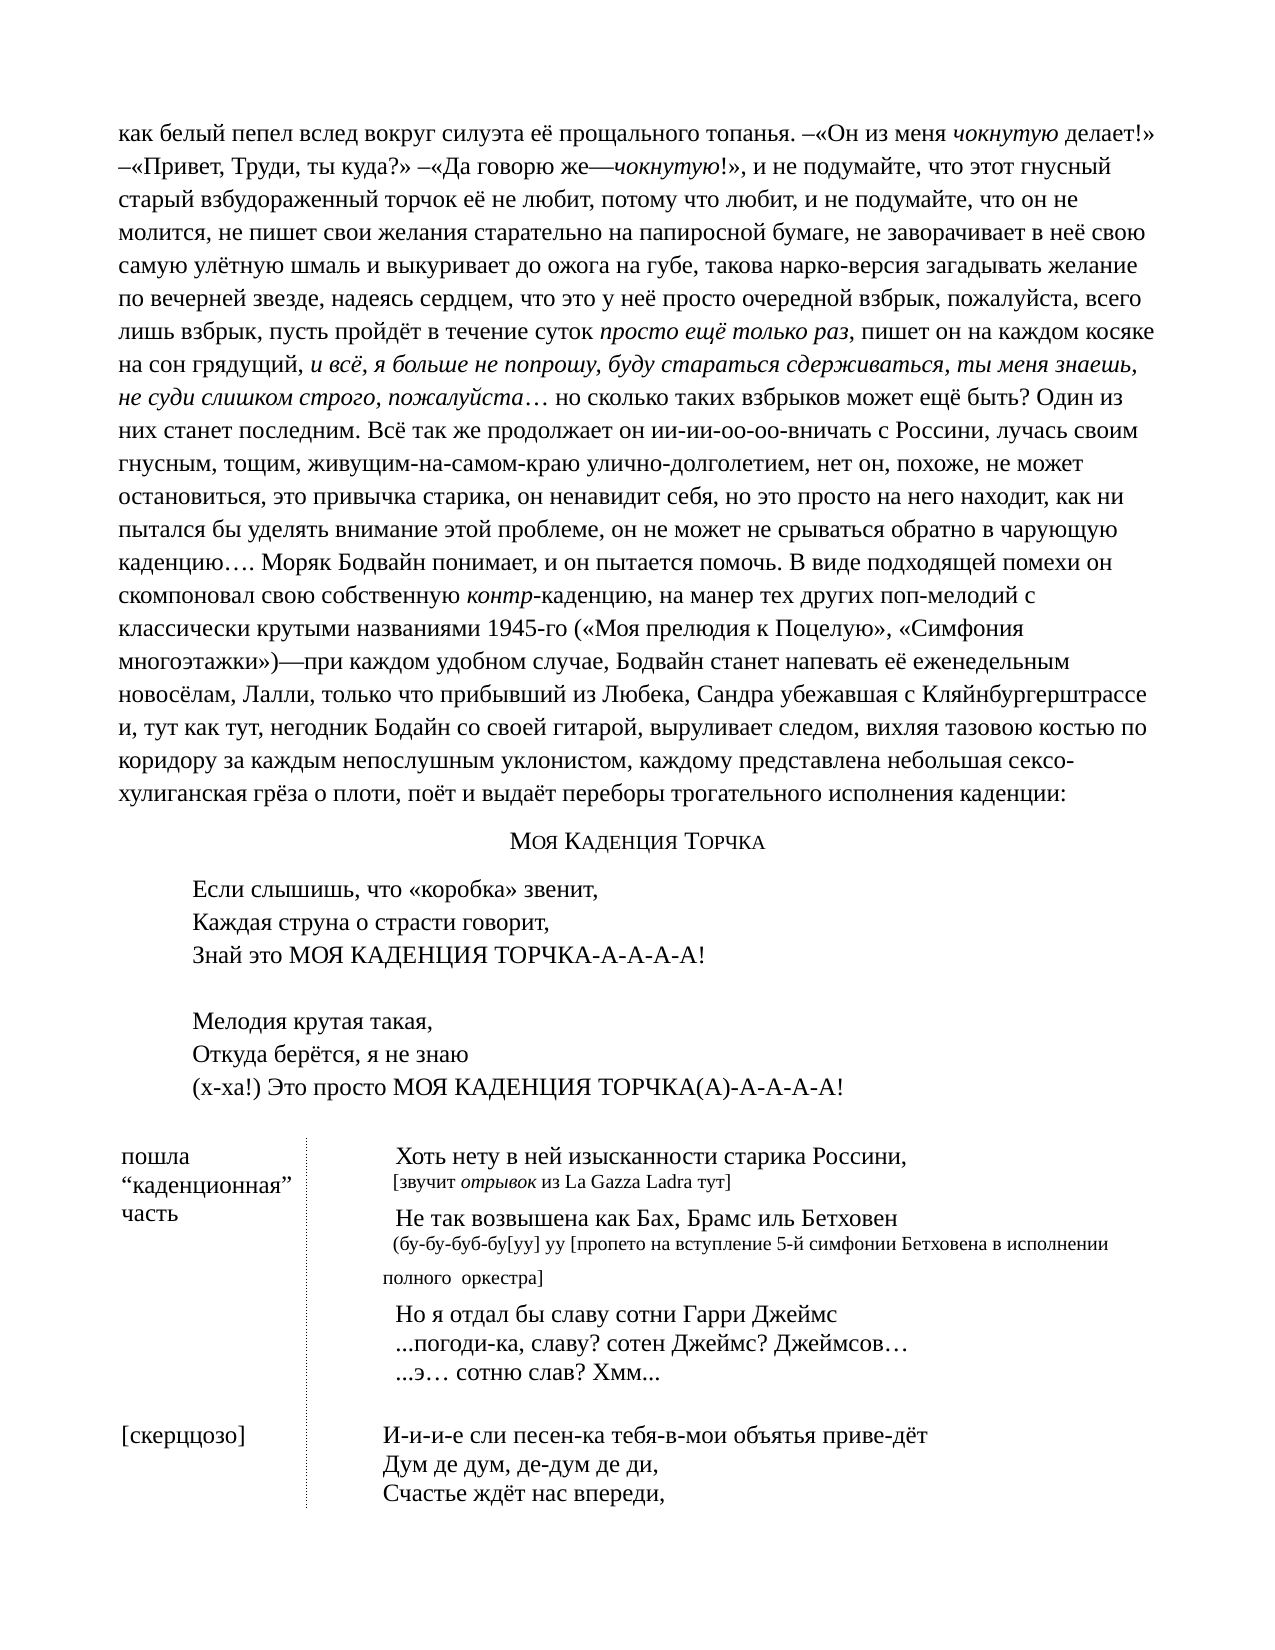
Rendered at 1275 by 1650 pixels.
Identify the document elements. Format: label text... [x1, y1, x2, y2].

text (х-ха!) Это просто МОЯ КАДЕНЦИЯ ТОРЧКА(А)-А-А-А-А! [192, 1072, 1157, 1101]
text Моя Каденция Торчка [118, 826, 1157, 855]
table_cell [скерццозо] [118, 1388, 306, 1509]
text Откуда берётся, я не знаю [192, 1039, 1157, 1068]
text Если слышишь, что «коробка» звенит, [192, 874, 1157, 902]
text как белый пепел вслед вокруг силуэта её прощального топанья. –«Он из меня чокнутую делает!» –«Привет, Труди, ты куда?» –«Да говорю же—чокнутую!», и не подумайте, что этот гнусный старый взбудораженный торчок её не любит, потому что любит, и не подумайте, что он не молится, не пишет свои желания старательно на папиросной бумаге, не заворачивает в неё свою самую улётную шмаль и выкуривает до ожога на губе, такова нарко-версия загадывать желание по вечерней звезде, надеясь сердцем, что это у неё просто очередной взбрык, пожалуйста, всего лишь взбрык, пусть пройдёт в течение суток просто ещё только раз, пишет он на каждом косяке на сон грядущий, и всё, я больше не попрошу, буду стараться сдерживаться, ты меня знаешь, не суди слишком строго, пожалуйста… но сколько таких взбрыков может ещё быть? Один из них станет последним. Всё так же продолжает он ии-ии-оо-оо-вничать с Россини, лучась своим гнусным, тощим, живущим-на-самом-краю улично-долголетием, нет он, похоже, не может остановиться, это привычка старика, он ненавидит себя, но это просто на него находит, как ни пытался бы уделять внимание этой проблеме, он не может не срываться обратно в чарующую каденцию…. Моряк Бодвайн понимает, и он пытается помочь. В виде подходящей помехи он скомпоновал свою собственную контр-каденцию, на манер тех других поп-мелодий с классически крутыми названиями 1945-го («Моя прелюдия к Поцелую», «Симфония многоэтажки»)—при каждом удобном случае, Бодвайн станет напевать её еженедельным новосёлам, Лалли, только что прибывший из Любека, Сандра убежавшая с Кляйнбургерштрассе и, тут как тут, негодник Бодайн со своей гитарой, выруливает следом, вихляя тазовою костью по коридору за каждым непослушным уклонистом, каждому представлена небольшая сексо-хулиганская грёза о плоти, поёт и выдаёт переборы трогательного исполнения каденции: [118, 118, 1157, 807]
table_header пошла “каденционная” часть [118, 1138, 306, 1388]
text Каждая струна о страсти говорит, [192, 907, 1157, 936]
text Знай это МОЯ КАДЕНЦИЯ ТОРЧКА-А-А-А-А! [192, 940, 1157, 968]
table_header Хоть нету в ней изысканности старика Россини, [звучит отрывок из La Gazza Ladra тут] Не так возвышена как Бах, Брамс иль Бетховен (бу-бу-буб-бу[уу] уу [пропето на вступление 5-й симфонии Бетховена в исполнении полного оркестра] Но я отдал бы славу сотни Гарри Джеймс ...погоди-ка, славу? сотен Джеймс? Джеймсов… ...э… сотню слав? Хмм... [306, 1138, 1157, 1388]
table_cell И-и-и-е сли песен-ка тебя-в-мои объятья приве-дёт Дум де дум, де-дум де ди, Счастье ждёт нас впереди, [306, 1388, 1157, 1509]
text Мелодия крутая такая, [192, 1006, 1157, 1034]
